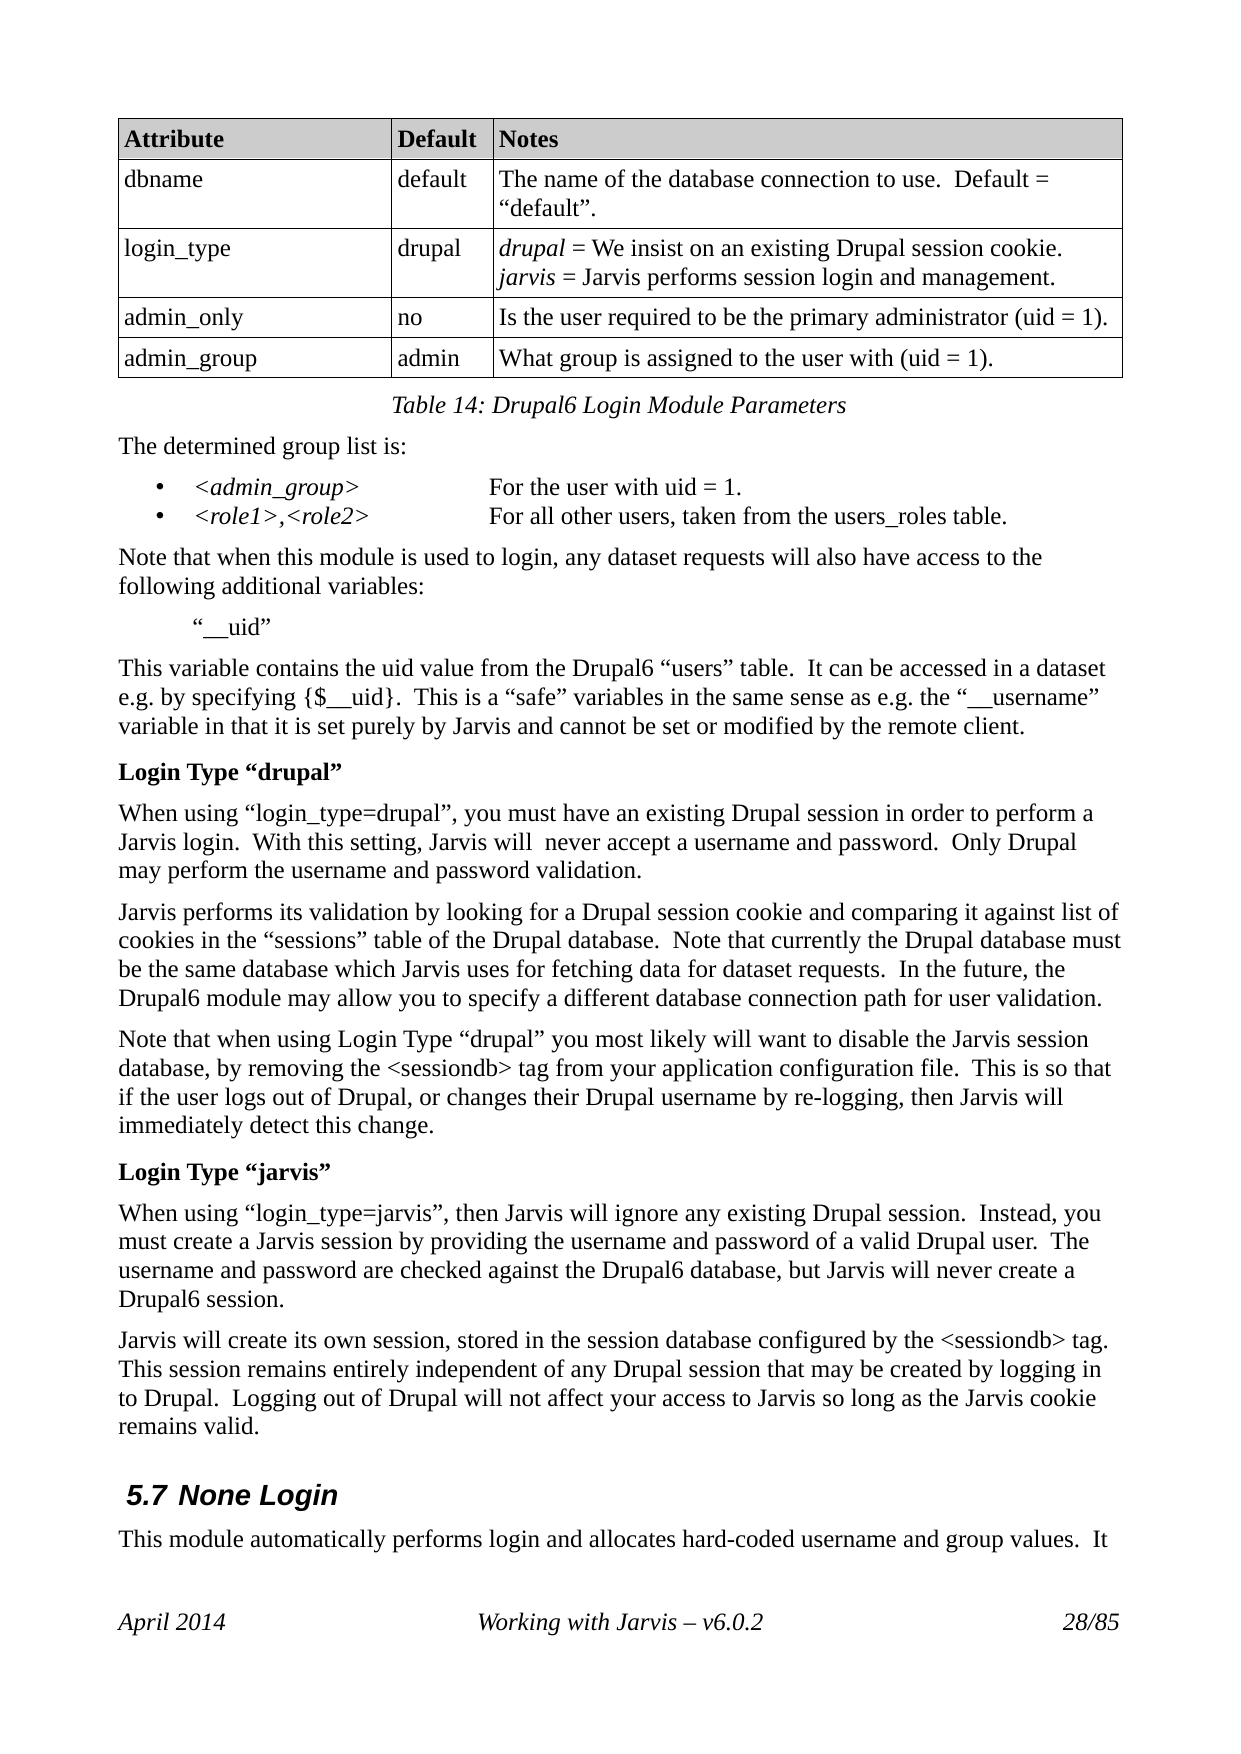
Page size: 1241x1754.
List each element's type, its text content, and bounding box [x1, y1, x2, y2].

table_cell default [392, 160, 493, 227]
table_cell dbname [119, 160, 391, 227]
subtitle Login Type “jarvis” [118, 1157, 1122, 1185]
text “__uid” [118, 612, 1122, 641]
table_cell no [392, 298, 493, 337]
table_cell drupal [392, 229, 493, 297]
table_cell admin_group [119, 338, 391, 377]
list <admin_group> For the user with uid = 1. [156, 472, 1122, 501]
table_cell What group is assigned to the user with (uid = 1). [494, 338, 1122, 377]
text This variable contains the uid value from the Drupal6 “users” table. It can be accessed in a dataset e.g. by specifying {$__uid}. This is a “safe” variables in the same sense as e.g. the “__username” variable in that it is set purely by Jarvis and cannot be set or modified by the remote client. [118, 653, 1122, 740]
text Jarvis performs its validation by looking for a Drupal session cookie and comparing it against list of cookies in the “sessions” table of the Drupal database. Note that currently the Drupal database must be the same database which Jarvis uses for fetching data for dataset requests. In the future, the Drupal6 module may allow you to specify a different database connection path for user validation. [118, 897, 1122, 1012]
text Note that when using Login Type “drupal” you most likely will want to disable the Jarvis session database, by removing the <sessiondb> tag from your application configuration file. This is so that if the user logs out of Drupal, or changes their Drupal username by re-logging, then Jarvis will immediately detect this change. [118, 1024, 1122, 1139]
table_cell admin [392, 338, 493, 377]
text When using “login_type=jarvis”, then Jarvis will ignore any existing Drupal session. Instead, you must create a Jarvis session by providing the username and password of a valid Drupal user. The username and password are checked against the Drupal6 database, but Jarvis will never create a Drupal6 session. [118, 1198, 1122, 1313]
table_cell login_type [119, 229, 391, 297]
text When using “login_type=drupal”, you must have an existing Drupal session in order to perform a Jarvis login. With this setting, Jarvis will never accept a username and password. Only Drupal may perform the username and password validation. [118, 798, 1122, 884]
table_cell drupal = We insist on an existing Drupal session cookie. jarvis = Jarvis performs session login and management. [494, 229, 1122, 297]
table_cell Is the user required to be the primary administrator (uid = 1). [494, 298, 1122, 337]
table_header Default [392, 119, 493, 158]
text Table 14: Drupal6 Login Module Parameters [118, 390, 1122, 418]
subtitle Login Type “drupal” [118, 757, 1122, 786]
table_header Notes [494, 119, 1122, 158]
text Note that when this module is used to login, any dataset requests will also have access to the following additional variables: [118, 542, 1122, 600]
table_cell The name of the database connection to use. Default = “default”. [494, 160, 1122, 227]
text This module automatically performs login and allocates hard-coded username and group values. It [118, 1524, 1122, 1552]
table_cell admin_only [119, 298, 391, 337]
text The determined group list is: [118, 431, 1122, 460]
table_header Attribute [119, 119, 391, 158]
list <role1>,<role2> For all other users, taken from the users_roles table. [156, 501, 1122, 530]
subtitle None Login [118, 1478, 1122, 1511]
text Jarvis will create its own session, stored in the session database configured by the <sessiondb> tag. This session remains entirely independent of any Drupal session that may be created by logging in to Drupal. Logging out of Drupal will not affect your access to Jarvis so long as the Jarvis cookie remains valid. [118, 1325, 1122, 1440]
